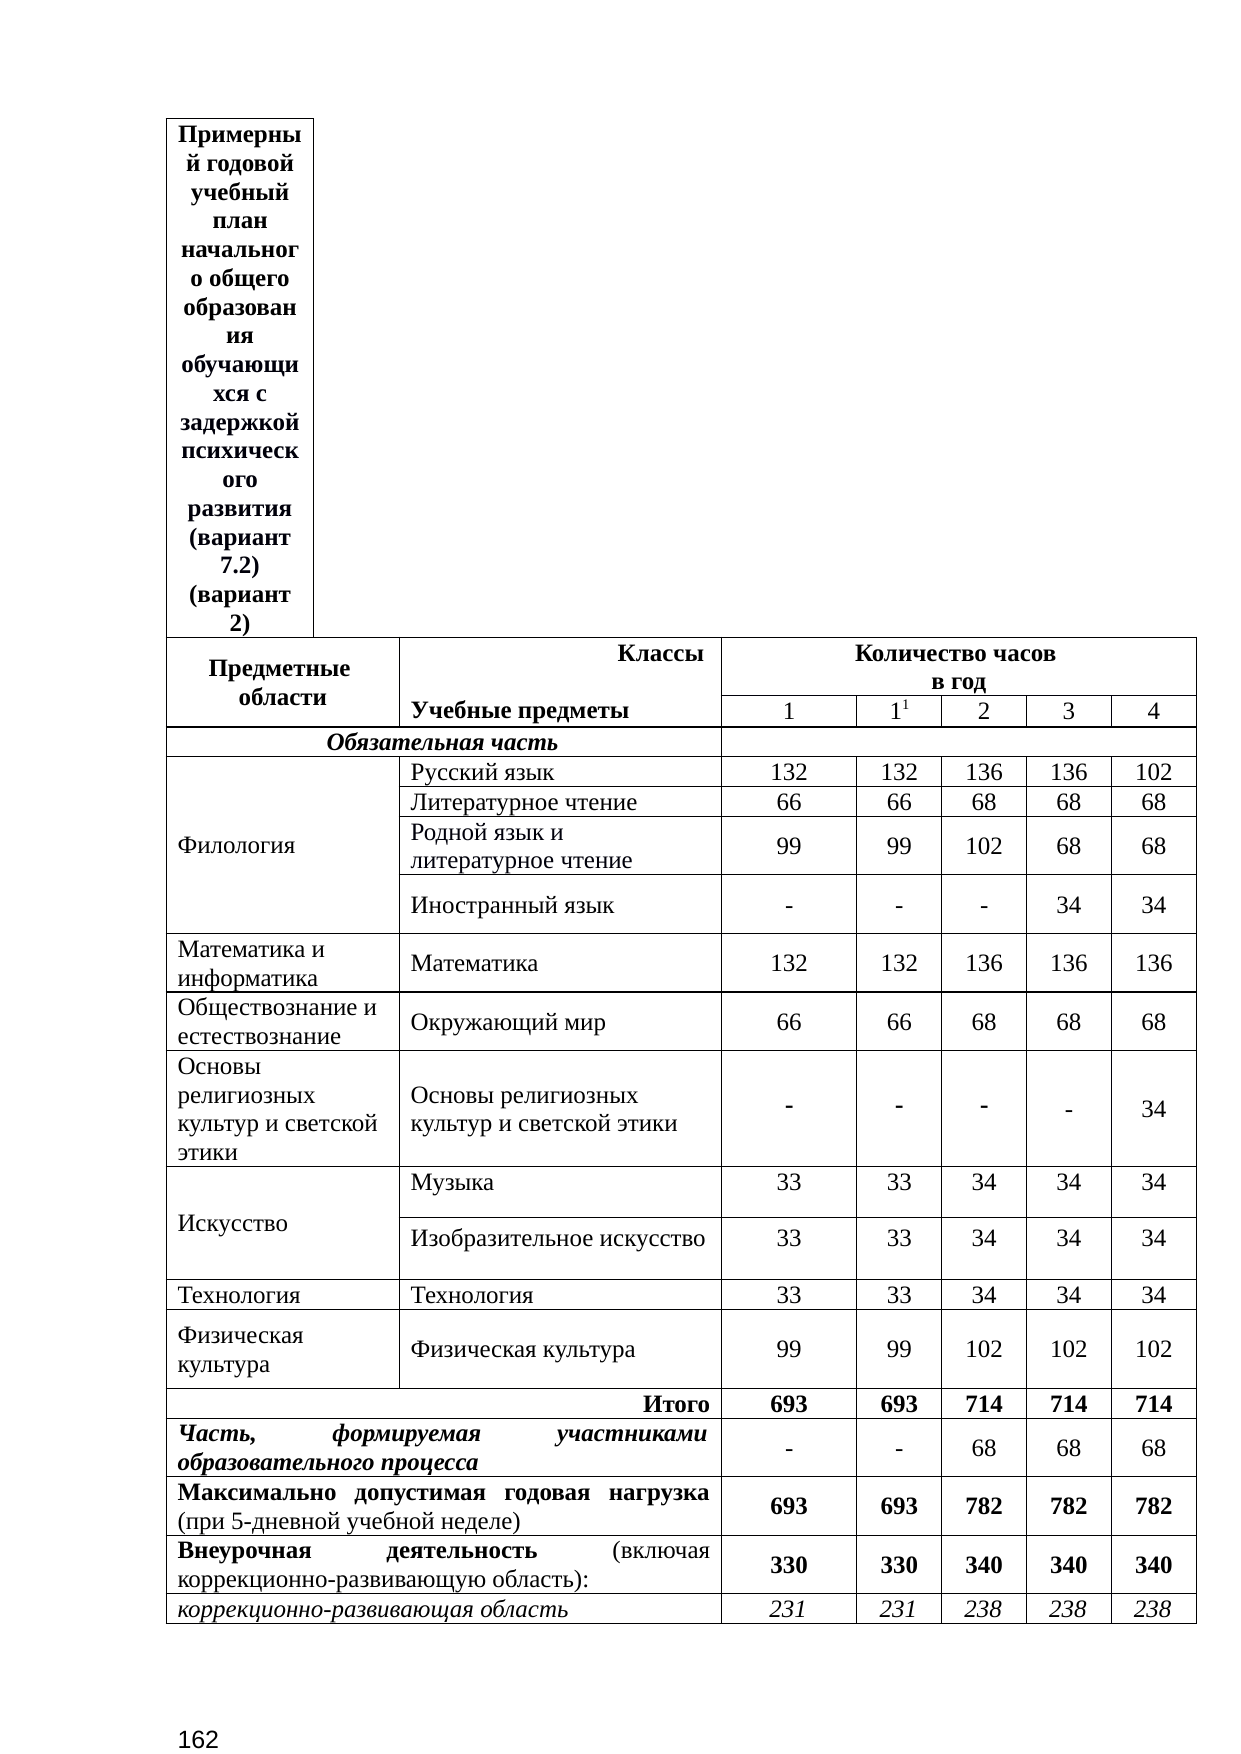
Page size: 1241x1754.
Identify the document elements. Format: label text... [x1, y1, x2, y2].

table_cell 68 [1112, 993, 1196, 1050]
table_cell 231 [722, 1594, 856, 1623]
table_cell Изобразительное искусство [400, 1218, 721, 1279]
table_cell 136 [1112, 934, 1196, 991]
table_cell 68 [942, 1419, 1026, 1476]
table_cell 782 [1112, 1477, 1196, 1534]
table_cell - [857, 1419, 941, 1476]
table_cell 68 [1112, 817, 1196, 874]
table_cell 68 [942, 993, 1026, 1050]
table_cell - [1027, 1051, 1111, 1166]
table_cell  [942, 1051, 1026, 1166]
table_cell 34 [1112, 1280, 1196, 1309]
table_cell 66 [722, 993, 856, 1050]
table_cell 238 [1027, 1594, 1111, 1623]
table_cell 693 [722, 1477, 856, 1534]
table_cell 68 [1112, 787, 1196, 816]
table_cell 68 [942, 787, 1026, 816]
table_cell - [942, 875, 1026, 933]
table_cell 34 [1027, 1167, 1111, 1217]
table_cell 33 [857, 1218, 941, 1279]
table_cell 99 [857, 817, 941, 874]
table_cell 714 [1027, 1389, 1111, 1417]
table_cell 34 [1112, 1167, 1196, 1217]
table_cell 330 [857, 1536, 941, 1593]
table_cell 231 [857, 1594, 941, 1623]
table_cell 33 [722, 1218, 856, 1279]
table_cell [722, 728, 1196, 756]
table_cell Основы религиозных культур и светской этики [400, 1051, 721, 1166]
table_cell 693 [857, 1477, 941, 1534]
table_cell 66 [857, 787, 941, 816]
table_cell 68 [1027, 817, 1111, 874]
table_cell коррекционно-развивающая область [167, 1594, 721, 1623]
table_cell Обязательная часть [167, 728, 721, 756]
table_cell Количество часов в год [722, 638, 1196, 695]
table_cell Основы религиозных культур и светской этики [167, 1051, 399, 1166]
table_cell 136 [1027, 757, 1111, 786]
table_cell 68 [1027, 1419, 1111, 1476]
table_cell 34 [1027, 875, 1111, 933]
table_cell Иностранный язык [400, 875, 721, 933]
table_cell 99 [722, 817, 856, 874]
table_cell 34 [1027, 1280, 1111, 1309]
table_cell 102 [942, 817, 1026, 874]
table_cell 102 [1112, 1310, 1196, 1388]
table_cell Внеурочная деятельность (включая коррекционно-развивающую область): [167, 1536, 721, 1593]
table_cell 714 [1112, 1389, 1196, 1417]
table_cell 34 [942, 1167, 1026, 1217]
table_cell 33 [857, 1167, 941, 1217]
table_cell 3 [1027, 696, 1111, 726]
table_cell Окружающий мир [400, 993, 721, 1050]
table_cell 693 [722, 1389, 856, 1417]
table_cell Литературное чтение [400, 787, 721, 816]
table_cell - [722, 1419, 856, 1476]
table_cell 340 [1027, 1536, 1111, 1593]
table_cell Физическая культура [167, 1310, 399, 1388]
table_cell Технология [400, 1280, 721, 1309]
table_cell 782 [942, 1477, 1026, 1534]
table_cell 102 [942, 1310, 1026, 1388]
table_cell 693 [857, 1389, 941, 1417]
table_cell 34 [942, 1280, 1026, 1309]
table_cell 34 [942, 1218, 1026, 1279]
table_cell 714 [942, 1389, 1026, 1417]
table_header Примерный годовой учебный план начального общего образования обучающихся с задержкой психического развития (вариант 7.2) (вариант 2) [167, 119, 313, 637]
table_cell Физическая культура [400, 1310, 721, 1388]
table_cell 68 [1112, 1419, 1196, 1476]
table_cell 34 [1112, 1051, 1196, 1166]
table_cell Музыка [400, 1167, 721, 1217]
table_cell 782 [1027, 1477, 1111, 1534]
table_cell Предметные области [167, 638, 399, 726]
table_cell 132 [857, 757, 941, 786]
table_cell - [857, 875, 941, 933]
table_cell 136 [942, 934, 1026, 991]
table_cell 330 [722, 1536, 856, 1593]
table_cell 132 [857, 934, 941, 991]
table_cell Искусство [167, 1167, 399, 1279]
table_cell Русский язык [400, 757, 721, 786]
table_cell 136 [942, 757, 1026, 786]
table_cell  [722, 1051, 856, 1166]
table_cell 102 [1027, 1310, 1111, 1388]
table_cell Итого [167, 1389, 721, 1417]
table_cell Родной язык и литературное чтение [400, 817, 721, 874]
table_cell Обществознание и естествознание [167, 993, 399, 1050]
table_cell 34 [1027, 1218, 1111, 1279]
table_cell Математика и информатика [167, 934, 399, 991]
table_cell Технология [167, 1280, 399, 1309]
table_cell - [722, 875, 856, 933]
table_cell 1 [722, 696, 856, 726]
table_cell Максимально допустимая годовая нагрузка (при 5-дневной учебной неделе) [167, 1477, 721, 1534]
table_cell 132 [722, 757, 856, 786]
table_cell 33 [857, 1280, 941, 1309]
table_cell Филология [167, 757, 399, 933]
table_cell 68 [1027, 787, 1111, 816]
table_cell 99 [722, 1310, 856, 1388]
table_cell 132 [722, 934, 856, 991]
table_cell  [857, 1051, 941, 1166]
table_cell 66 [857, 993, 941, 1050]
table_cell 11 [857, 696, 941, 726]
table_cell 33 [722, 1167, 856, 1217]
table_cell 68 [1027, 993, 1111, 1050]
table_cell Часть, формируемая участниками образовательного процесса [167, 1419, 721, 1476]
table_cell 136 [1027, 934, 1111, 991]
table_cell 2 [942, 696, 1026, 726]
table_cell 238 [1112, 1594, 1196, 1623]
table_cell 102 [1112, 757, 1196, 786]
table_cell 66 [722, 787, 856, 816]
table_cell 340 [942, 1536, 1026, 1593]
table_cell 238 [942, 1594, 1026, 1623]
table_cell 34 [1112, 1218, 1196, 1279]
table_cell 34 [1112, 875, 1196, 933]
table_cell 4 [1112, 696, 1196, 726]
table_cell 340 [1112, 1536, 1196, 1593]
table_cell Классы Учебные предметы [400, 638, 721, 726]
table_header [314, 118, 1196, 637]
table_cell Математика [400, 934, 721, 991]
table_cell 99 [857, 1310, 941, 1388]
table_cell 33 [722, 1280, 856, 1309]
